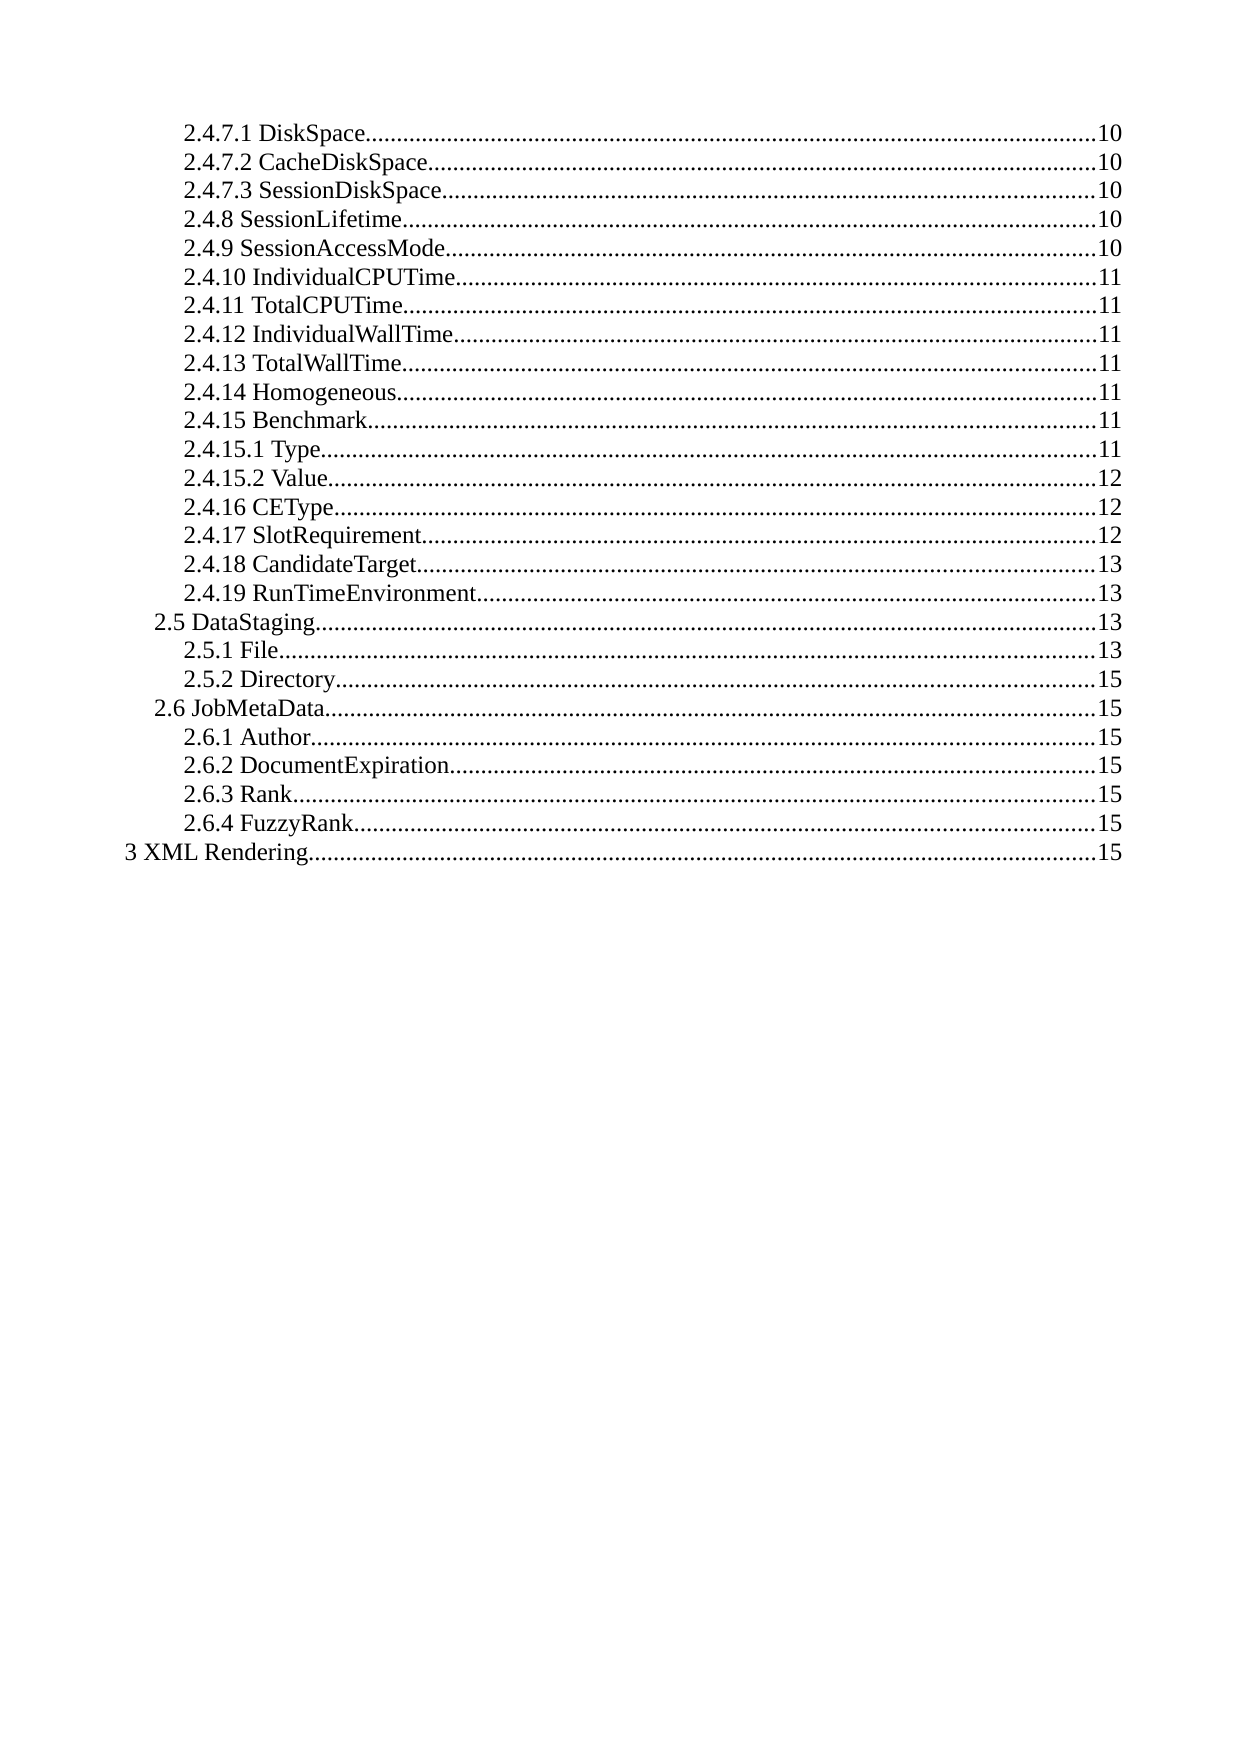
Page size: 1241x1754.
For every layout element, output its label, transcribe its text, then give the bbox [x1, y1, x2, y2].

text 2.6.3 Rank 15 [177, 779, 1122, 808]
text 2.4.14 Homogeneous 11 [177, 377, 1122, 406]
text 2.6.1 Author 15 [177, 722, 1122, 751]
text 2.4.17 SlotRequirement 12 [177, 521, 1122, 549]
text 2.4.16 CEType 12 [177, 492, 1122, 521]
text 2.5 DataStaging 13 [148, 607, 1122, 636]
text 2.5.1 File 13 [177, 636, 1122, 664]
text 2.4.10 IndividualCPUTime 11 [177, 262, 1122, 291]
text 2.4.18 CandidateTarget 13 [177, 549, 1122, 578]
text 2.6.4 FuzzyRank 15 [177, 808, 1122, 837]
text 2.5.2 Directory 15 [177, 664, 1122, 693]
text 2.4.15.1 Type 11 [177, 434, 1122, 463]
text 2.4.15 Benchmark 11 [177, 406, 1122, 434]
text 2.4.7.2 CacheDiskSpace 10 [177, 147, 1122, 176]
text 2.4.11 TotalCPUTime 11 [177, 291, 1122, 319]
text 2.4.9 SessionAccessMode 10 [177, 233, 1122, 262]
text 2.4.8 SessionLifetime 10 [177, 204, 1122, 233]
text 2.6.2 DocumentExpiration 15 [177, 751, 1122, 779]
text 2.6 JobMetaData 15 [148, 693, 1122, 722]
text 3 XML Rendering 15 [118, 837, 1122, 866]
text 2.4.15.2 Value 12 [177, 463, 1122, 492]
text 2.4.7.1 DiskSpace 10 [177, 118, 1122, 147]
text 2.4.13 TotalWallTime 11 [177, 348, 1122, 377]
text 2.4.12 IndividualWallTime 11 [177, 319, 1122, 348]
text 2.4.19 RunTimeEnvironment 13 [177, 578, 1122, 607]
text 2.4.7.3 SessionDiskSpace 10 [177, 176, 1122, 204]
